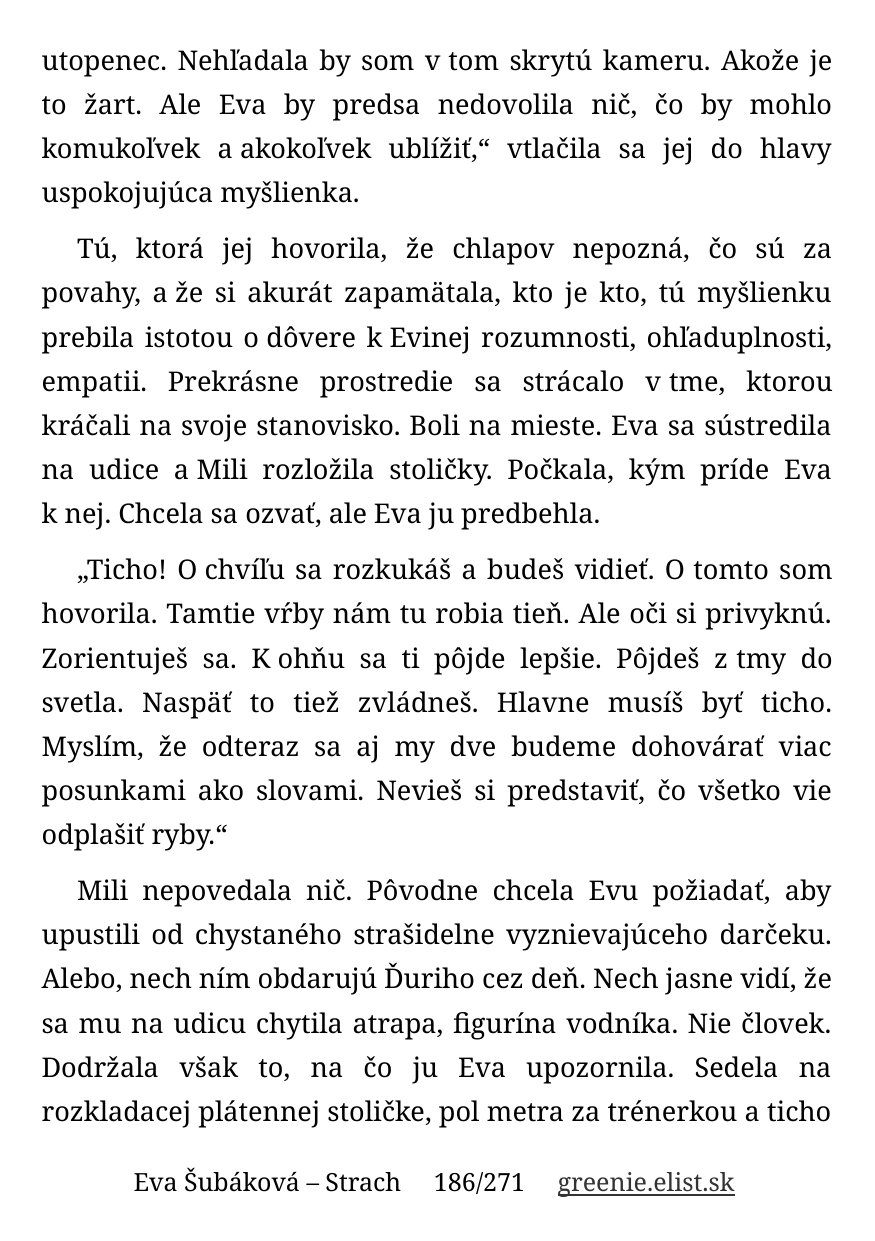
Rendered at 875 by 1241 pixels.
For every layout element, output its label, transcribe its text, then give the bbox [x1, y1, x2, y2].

text Mili nepovedala nič. Pôvodne chcela Evu požiadať, aby upustili od chystaného strašidelne vyznievajúceho darčeku. Alebo, nech ním obdarujú Ďuriho cez deň. Nech jasne vidí, že sa mu na udicu chytila atrapa, figurína vodníka. Nie človek. Dodržala však to, na čo ju Eva upozornila. Sedela na rozkladacej plátennej stoličke, pol metra za trénerkou a ticho [41, 872, 833, 1129]
text utopenec. Nehľadala by som v tom skrytú kameru. Akože je to žart. Ale Eva by predsa nedovolila nič, čo by mohlo komukoľvek a akokoľvek ublížiť,“ vtlačila sa jej do hlavy uspokojujúca myšlienka. [41, 41, 833, 211]
text „Ticho! O chvíľu sa rozkukáš a budeš vidieť. O tomto som hovorila. Tamtie vŕby nám tu robia tieň. Ale oči si privyknú. Zorientuješ sa. K ohňu sa ti pôjde lepšie. Pôjdeš z tmy do svetla. Naspäť to tiež zvládneš. Hlavne musíš byť ticho. Myslím, že odteraz sa aj my dve budeme dohovárať viac posunkami ako slovami. Nevieš si predstaviť, čo všetko vie odplašiť ryby.“ [41, 551, 833, 853]
text Tú, ktorá jej hovorila, že chlapov nepozná, čo sú za povahy, a že si akurát zapamätala, kto je kto, tú myšlienku prebila istotou o dôvere k Evinej rozumnosti, ohľaduplnosti, empatii. Prekrásne prostredie sa strácalo v tme, ktorou kráčali na svoje stanovisko. Boli na mieste. Eva sa sústredila na udice a Mili rozložila stoličky. Počkala, kým príde Eva k nej. Chcela sa ozvať, ale Eva ju predbehla. [41, 230, 833, 532]
